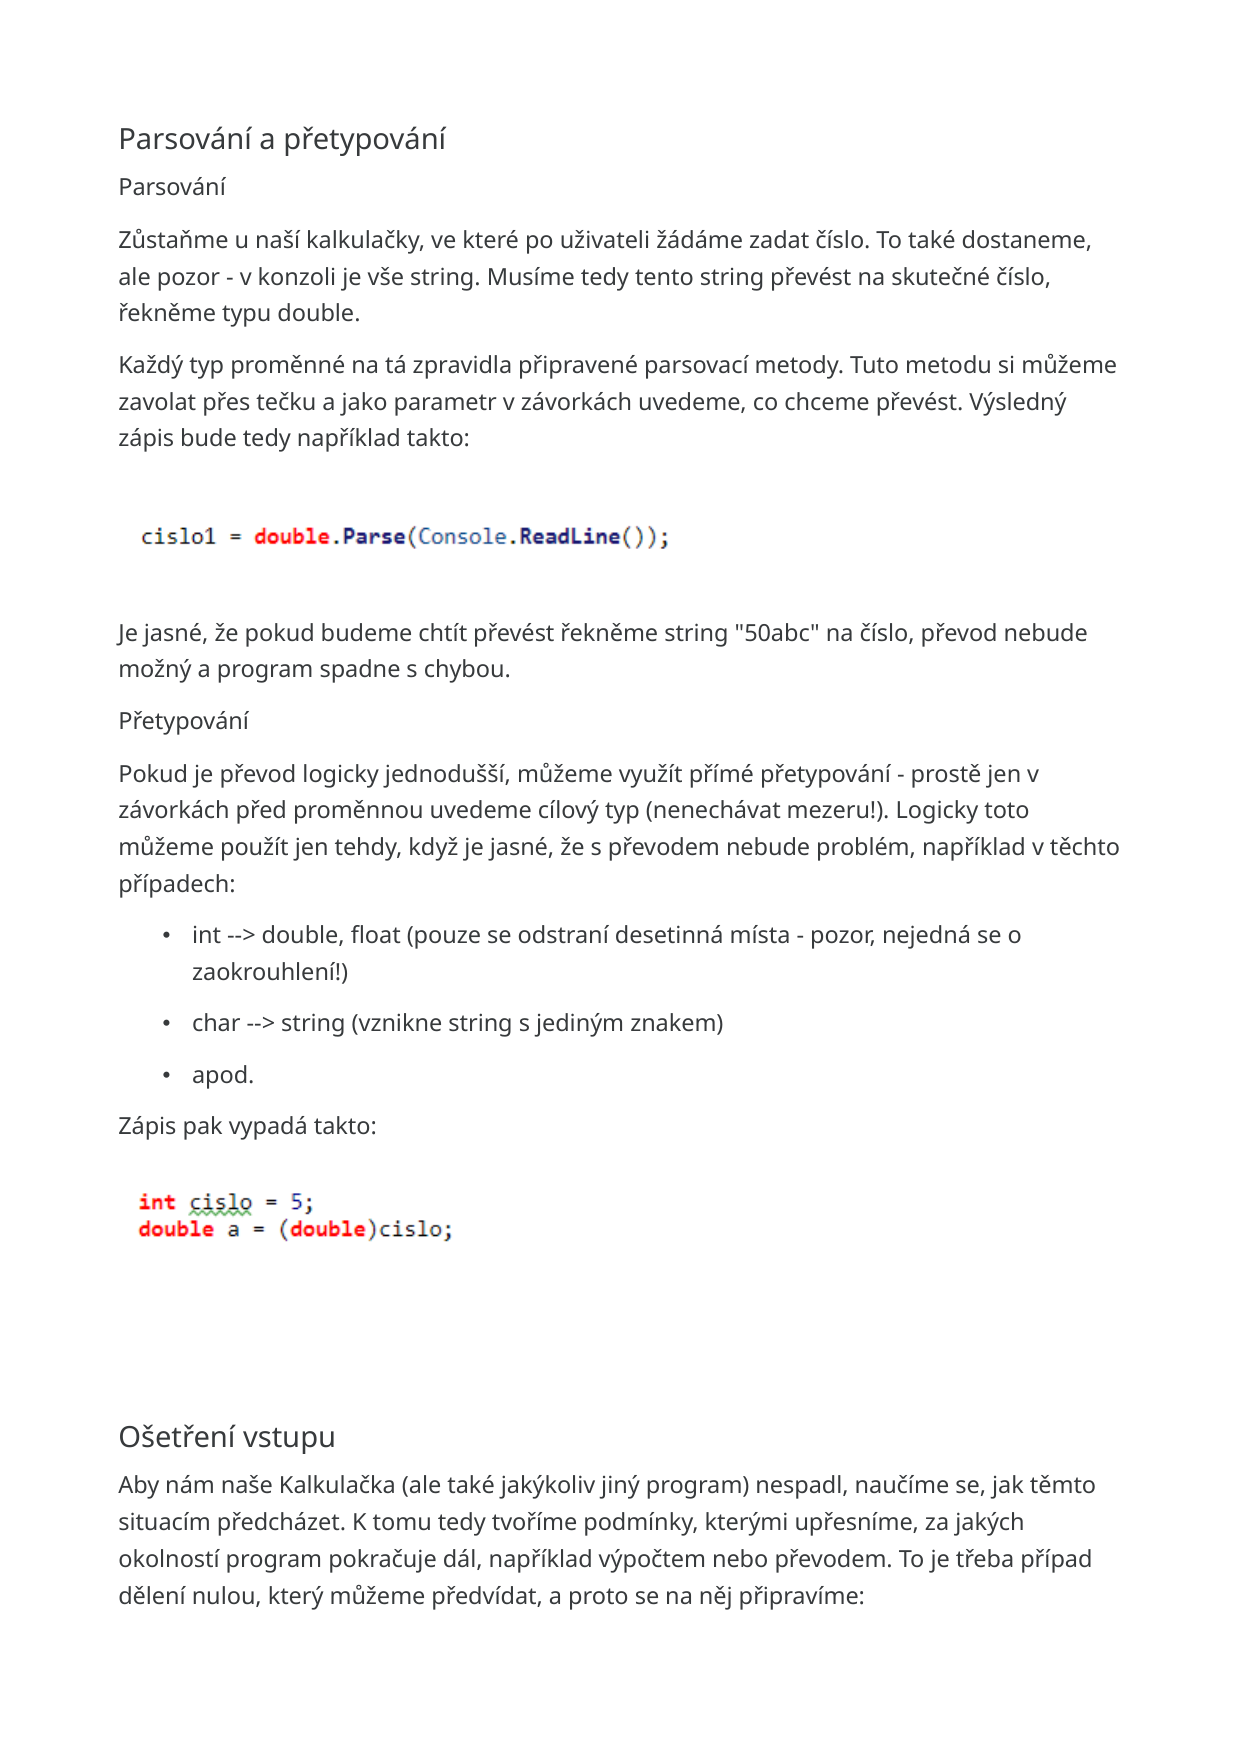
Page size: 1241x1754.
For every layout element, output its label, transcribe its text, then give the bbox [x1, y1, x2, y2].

subtitle Přetypování [118, 704, 1122, 736]
subtitle Parsování [118, 170, 1122, 202]
picture [121, 520, 707, 557]
text Pokud je převod logicky jednodušší, můžeme využít přímé přetypování - prostě jen v závorkách před proměnnou uvedeme cílový typ (nenechávat mezeru!). Logicky toto můžeme použít jen tehdy, když je jasné, že s převodem nebude problém, například v těchto případech: [118, 757, 1122, 899]
subtitle Ošetření vstupu [118, 1417, 1122, 1456]
text Zůstaňme u naší kalkulačky, ve které po uživateli žádáme zadat číslo. To také dostaneme, ale pozor - v konzoli je vše string. Musíme tedy tento string převést na skutečné číslo, řekněme typu double. [118, 223, 1122, 329]
subtitle Parsování a přetypování [118, 118, 1122, 158]
list int --> double, float (pouze se odstraní desetinná místa - pozor, nejedná se o zaokrouhlení!) [162, 918, 1122, 987]
text Každý typ proměnné na tá zpravidla připravené parsovací metody. Tuto metodu si můžeme zavolat přes tečku a jako parametr v závorkách uvedeme, co chceme převést. Výsledný zápis bude tedy například takto: [118, 348, 1122, 454]
text Aby nám naše Kalkulačka (ale také jakýkoliv jiný program) nespadl, naučíme se, jak těmto situacím předcházet. K tomu tedy tvoříme podmínky, kterými upřesníme, za jakých okolností program pokračuje dál, například výpočtem nebo převodem. To je třeba případ dělení nulou, který můžeme předvídat, a proto se na něj připravíme: [118, 1469, 1122, 1611]
list apod. [162, 1058, 1122, 1090]
list char --> string (vznikne string s jediným znakem) [162, 1007, 1122, 1039]
text Je jasné, že pokud budeme chtít převést řekněme string "50abc" na číslo, převod nebude možný a program spadne s chybou. [118, 616, 1122, 684]
text Zápis pak vypadá takto: [118, 1109, 1122, 1141]
picture [118, 1181, 507, 1254]
